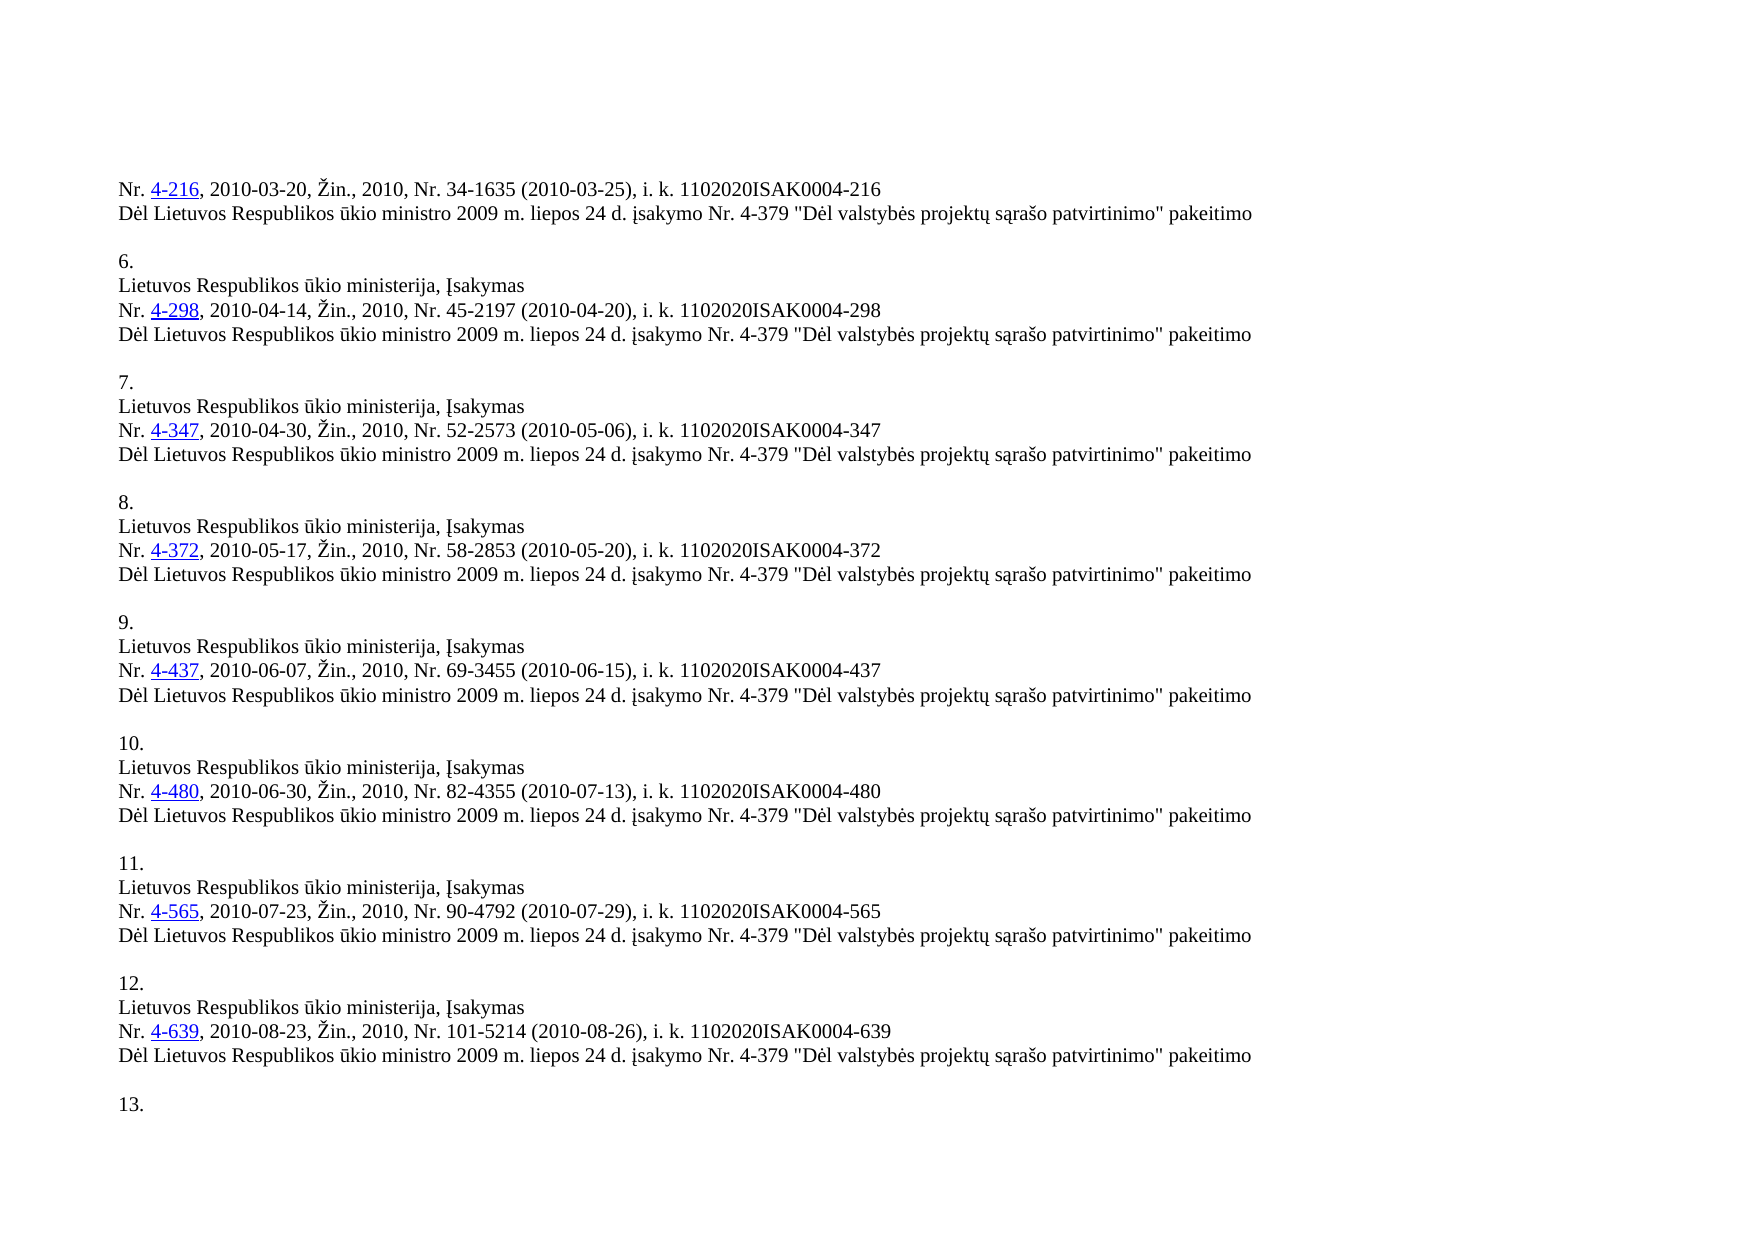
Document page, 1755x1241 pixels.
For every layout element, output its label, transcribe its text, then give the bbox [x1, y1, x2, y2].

text Nr. 4-347, 2010-04-30, Žin., 2010, Nr. 52-2573 (2010-05-06), i. k. 1102020ISAK0004-347 [118, 418, 1636, 442]
text 12. [118, 971, 1636, 995]
text 6. [118, 249, 1636, 273]
text Lietuvos Respublikos ūkio ministerija, Įsakymas [118, 995, 1636, 1019]
text Dėl Lietuvos Respublikos ūkio ministro 2009 m. liepos 24 d. įsakymo Nr. 4-379 "Dėl valstybės projektų sąrašo patvirtinimo" pakeitimo [118, 923, 1636, 947]
text Dėl Lietuvos Respublikos ūkio ministro 2009 m. liepos 24 d. įsakymo Nr. 4-379 "Dėl valstybės projektų sąrašo patvirtinimo" pakeitimo [118, 562, 1636, 586]
text 7. [118, 370, 1636, 394]
text Dėl Lietuvos Respublikos ūkio ministro 2009 m. liepos 24 d. įsakymo Nr. 4-379 "Dėl valstybės projektų sąrašo patvirtinimo" pakeitimo [118, 322, 1636, 346]
text Dėl Lietuvos Respublikos ūkio ministro 2009 m. liepos 24 d. įsakymo Nr. 4-379 "Dėl valstybės projektų sąrašo patvirtinimo" pakeitimo [118, 201, 1636, 225]
text Nr. 4-216, 2010-03-20, Žin., 2010, Nr. 34-1635 (2010-03-25), i. k. 1102020ISAK0004-216 [118, 177, 1636, 201]
text Lietuvos Respublikos ūkio ministerija, Įsakymas [118, 273, 1636, 297]
text Lietuvos Respublikos ūkio ministerija, Įsakymas [118, 394, 1636, 418]
text Nr. 4-480, 2010-06-30, Žin., 2010, Nr. 82-4355 (2010-07-13), i. k. 1102020ISAK0004-480 [118, 779, 1636, 803]
text 13. [118, 1092, 1636, 1116]
text 10. [118, 731, 1636, 755]
text Lietuvos Respublikos ūkio ministerija, Įsakymas [118, 755, 1636, 779]
text Lietuvos Respublikos ūkio ministerija, Įsakymas [118, 875, 1636, 899]
text 9. [118, 610, 1636, 634]
text Nr. 4-437, 2010-06-07, Žin., 2010, Nr. 69-3455 (2010-06-15), i. k. 1102020ISAK0004-437 [118, 658, 1636, 682]
text Dėl Lietuvos Respublikos ūkio ministro 2009 m. liepos 24 d. įsakymo Nr. 4-379 "Dėl valstybės projektų sąrašo patvirtinimo" pakeitimo [118, 682, 1636, 707]
text Lietuvos Respublikos ūkio ministerija, Įsakymas [118, 634, 1636, 658]
text 8. [118, 490, 1636, 514]
text 11. [118, 851, 1636, 875]
text Lietuvos Respublikos ūkio ministerija, Įsakymas [118, 514, 1636, 538]
text Dėl Lietuvos Respublikos ūkio ministro 2009 m. liepos 24 d. įsakymo Nr. 4-379 "Dėl valstybės projektų sąrašo patvirtinimo" pakeitimo [118, 442, 1636, 466]
text Nr. 4-565, 2010-07-23, Žin., 2010, Nr. 90-4792 (2010-07-29), i. k. 1102020ISAK0004-565 [118, 899, 1636, 923]
text Nr. 4-639, 2010-08-23, Žin., 2010, Nr. 101-5214 (2010-08-26), i. k. 1102020ISAK0004-639 [118, 1019, 1636, 1043]
text Dėl Lietuvos Respublikos ūkio ministro 2009 m. liepos 24 d. įsakymo Nr. 4-379 "Dėl valstybės projektų sąrašo patvirtinimo" pakeitimo [118, 803, 1636, 827]
text Dėl Lietuvos Respublikos ūkio ministro 2009 m. liepos 24 d. įsakymo Nr. 4-379 "Dėl valstybės projektų sąrašo patvirtinimo" pakeitimo [118, 1043, 1636, 1067]
text Nr. 4-298, 2010-04-14, Žin., 2010, Nr. 45-2197 (2010-04-20), i. k. 1102020ISAK0004-298 [118, 297, 1636, 322]
text Nr. 4-372, 2010-05-17, Žin., 2010, Nr. 58-2853 (2010-05-20), i. k. 1102020ISAK0004-372 [118, 538, 1636, 562]
